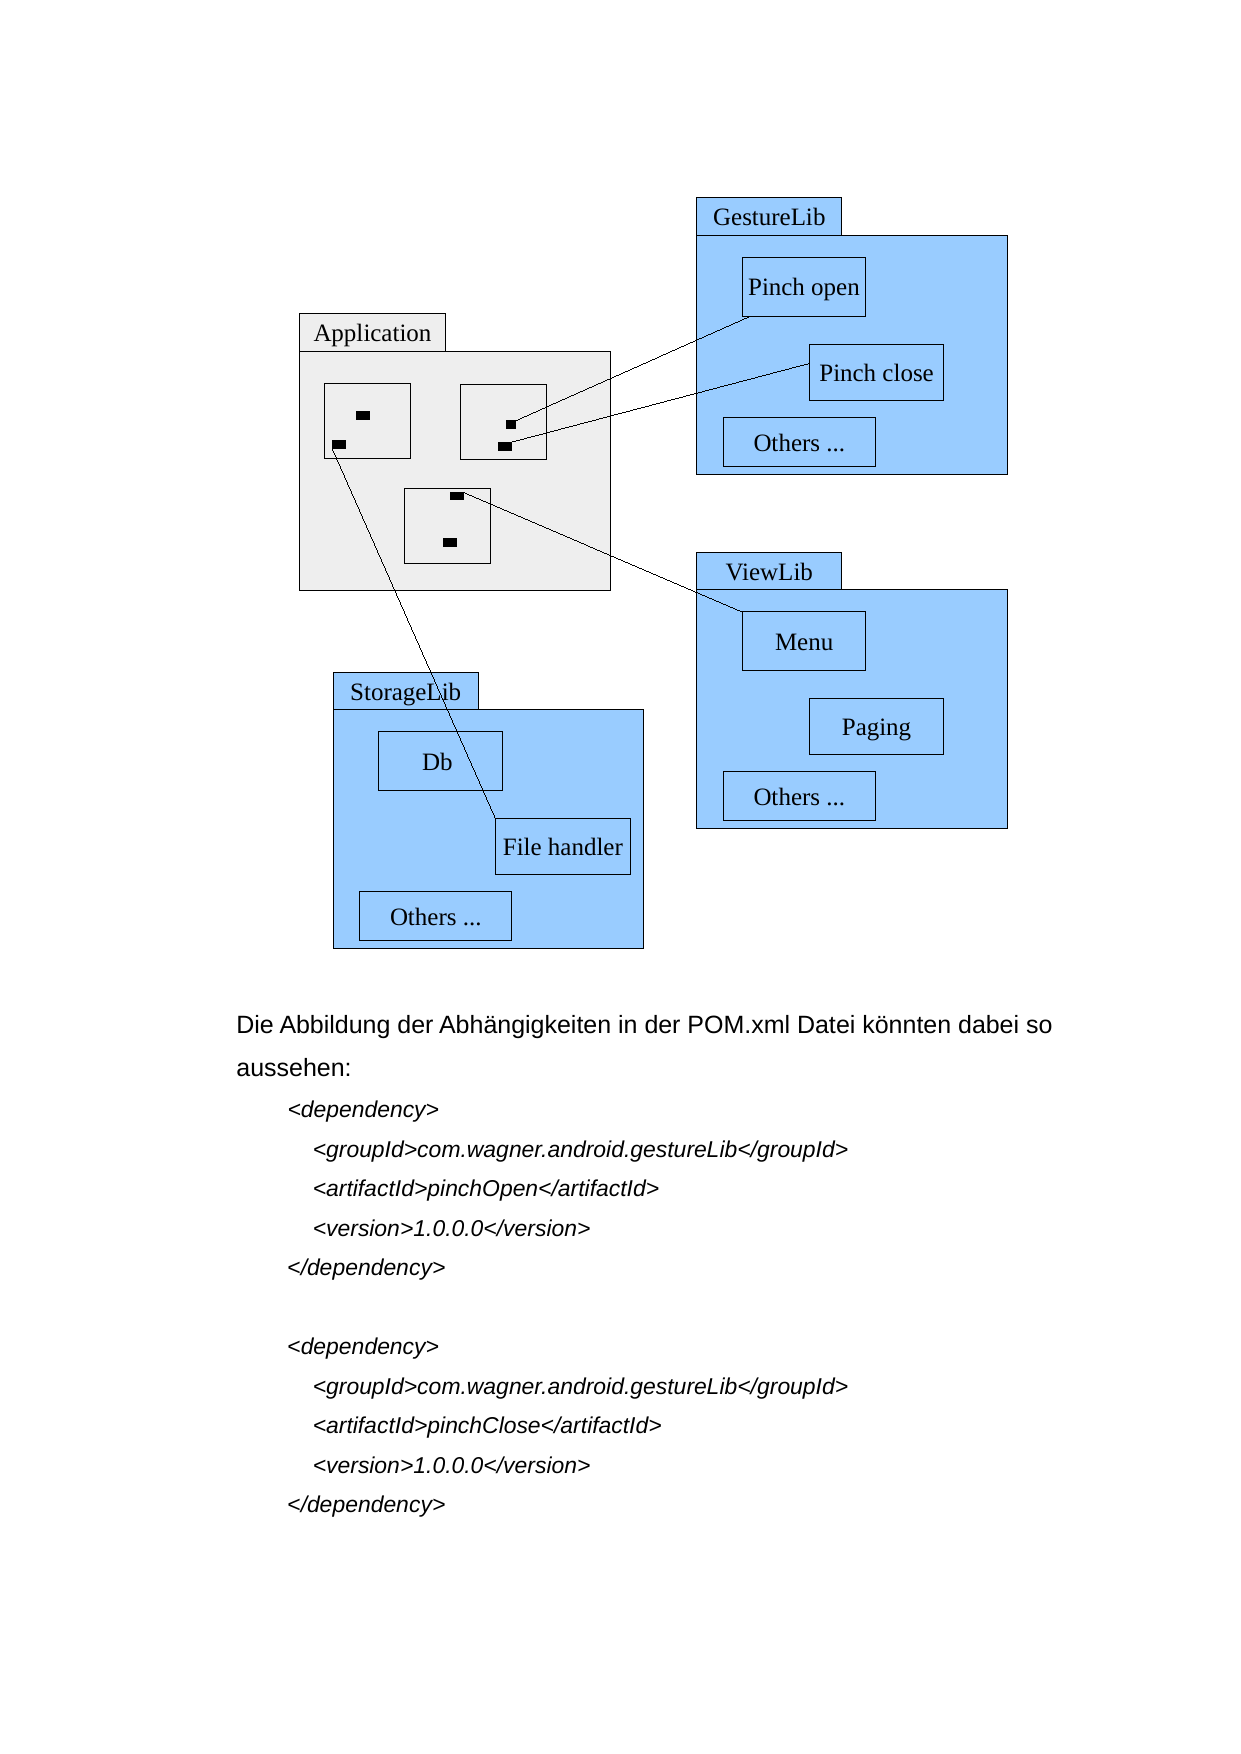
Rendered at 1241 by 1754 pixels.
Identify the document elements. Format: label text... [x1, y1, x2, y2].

text </dependency> [236, 1491, 1063, 1517]
text </dependency> [236, 1254, 1063, 1281]
text <version>1.0.0.0</version> [236, 1215, 1063, 1241]
text <version>1.0.0.0</version> [236, 1452, 1063, 1478]
text Die Abbildung der Abhängigkeiten in der POM.xml Datei könnten dabei so aussehen: [236, 1010, 1063, 1082]
text <dependency> [236, 1096, 1063, 1123]
text <groupId>com.wagner.android.gestureLib</groupId> [236, 1136, 1063, 1162]
text <artifactId>pinchOpen</artifactId> [236, 1175, 1063, 1202]
text <dependency> [236, 1333, 1063, 1359]
text <artifactId>pinchClose</artifactId> [236, 1412, 1063, 1438]
text <groupId>com.wagner.android.gestureLib</groupId> [236, 1373, 1063, 1399]
